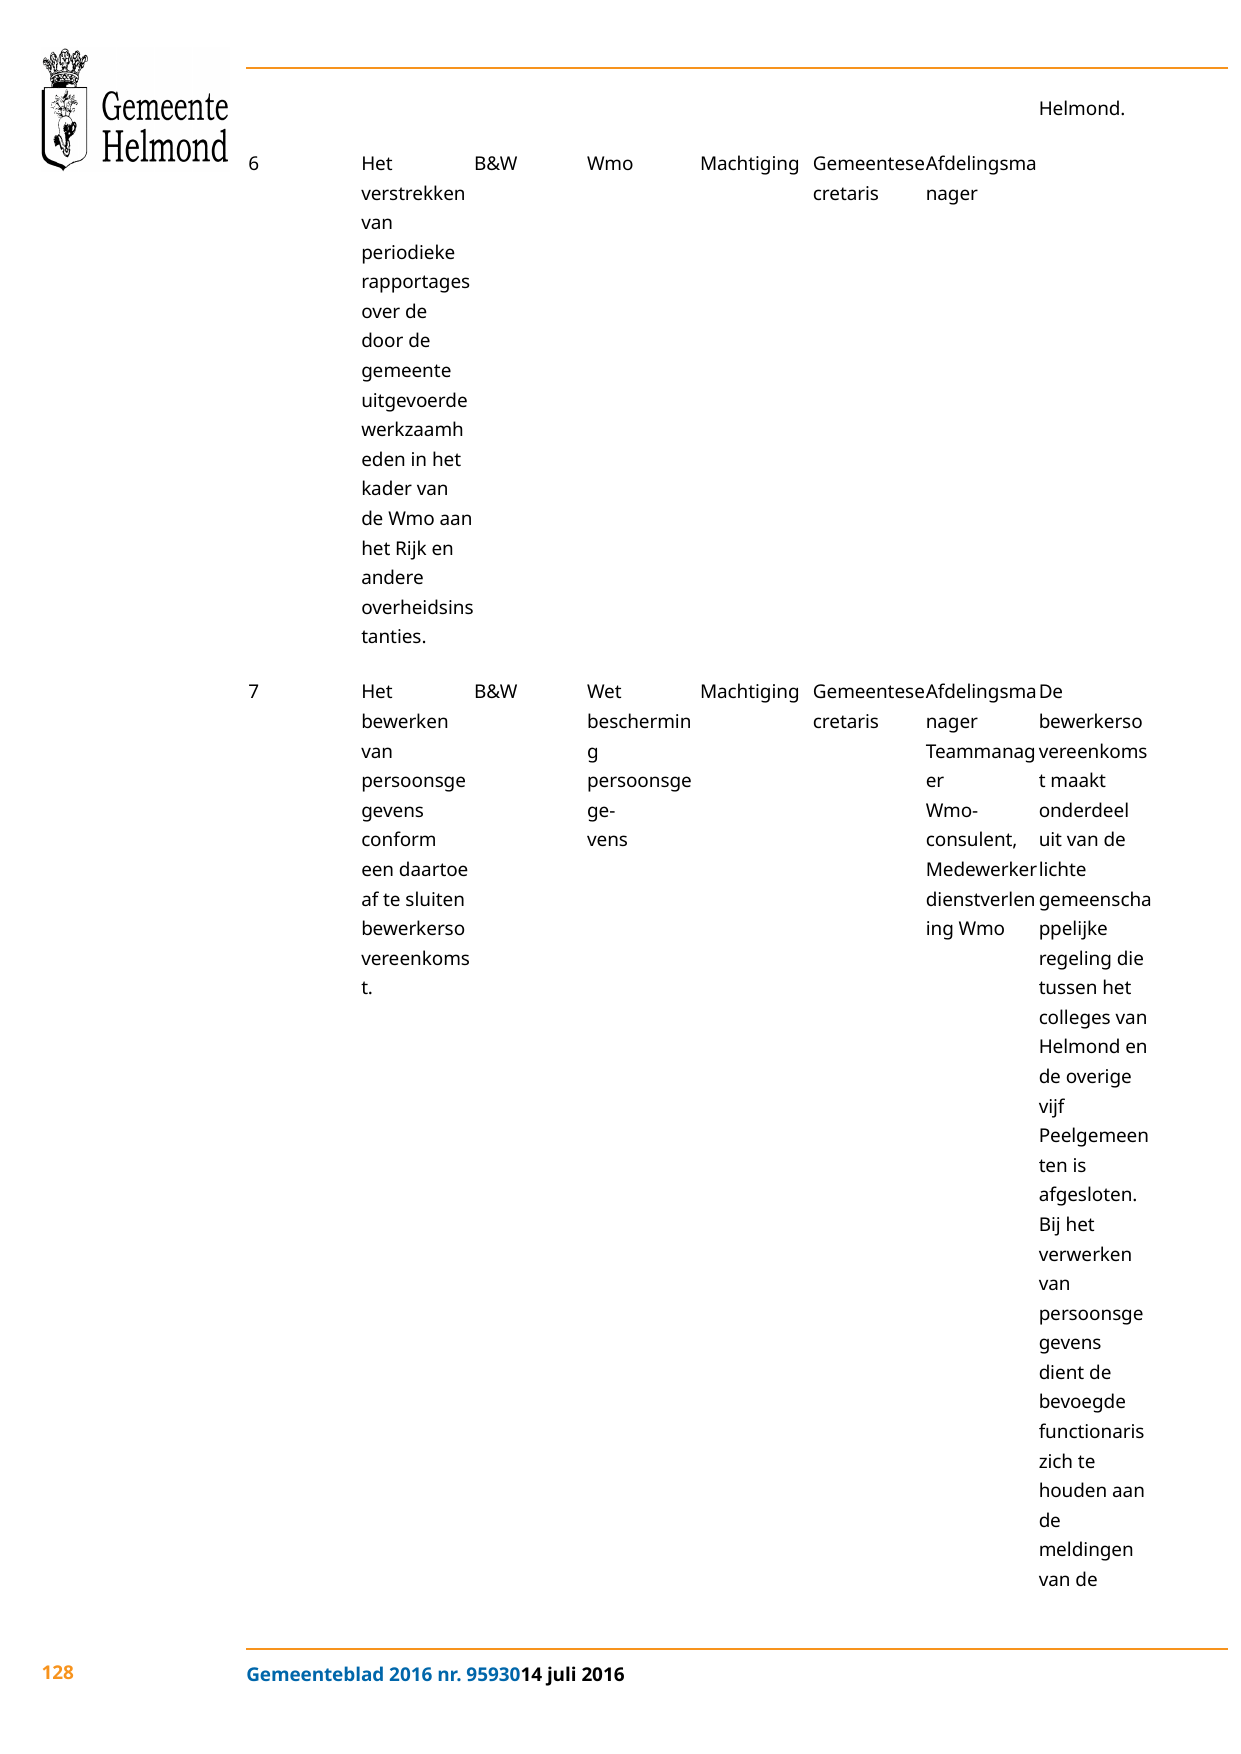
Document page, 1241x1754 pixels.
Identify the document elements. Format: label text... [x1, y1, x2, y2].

table_cell [1039, 150, 1152, 679]
table_cell Afdelingsmanager [926, 150, 1038, 679]
table_cell [926, 95, 1038, 150]
table_cell [700, 95, 813, 150]
table_cell [474, 95, 587, 150]
table_cell Gemeentesecretaris [813, 150, 926, 679]
table_cell [813, 95, 926, 150]
table_cell Machtiging [700, 679, 813, 1592]
table_cell De bewerkersovereenkomst maakt onderdeel uit van de lichte gemeenschappelijke regeling die tussen het colleges van Helmond en de overige vijf Peelgemeenten is afgesloten. Bij het verwerken van persoonsgegevens dient de bevoegde functionaris zich te houden aan de meldingen van de [1039, 679, 1152, 1592]
table_cell [587, 95, 700, 150]
table_cell Machtiging [700, 150, 813, 679]
table_cell Helmond. [1039, 95, 1152, 150]
picture [41, 47, 231, 172]
table_cell [248, 95, 361, 150]
table_cell Het bewerken van persoonsgegevens conform een daartoe af te sluiten bewerkersovereenkomst. [361, 679, 474, 1592]
table_cell B&W [474, 679, 587, 1592]
table_cell 6 [248, 150, 361, 679]
table_cell Het verstrekken van periodieke rapportages over de door de gemeente uitgevoerde werkzaamheden in het kader van de Wmo aan het Rijk en andere overheidsinstanties. [361, 150, 474, 679]
table_cell B&W [474, 150, 587, 679]
table_cell 7 [248, 679, 361, 1592]
table_cell Wmo [587, 150, 700, 679]
table_cell Afdelingsmanager Teammanager Wmo-consulent, Medewerker dienstverlening Wmo [926, 679, 1038, 1592]
table_cell Wet bescherming persoonsgege- vens [587, 679, 700, 1592]
table_cell Gemeentesecretaris [813, 679, 926, 1592]
